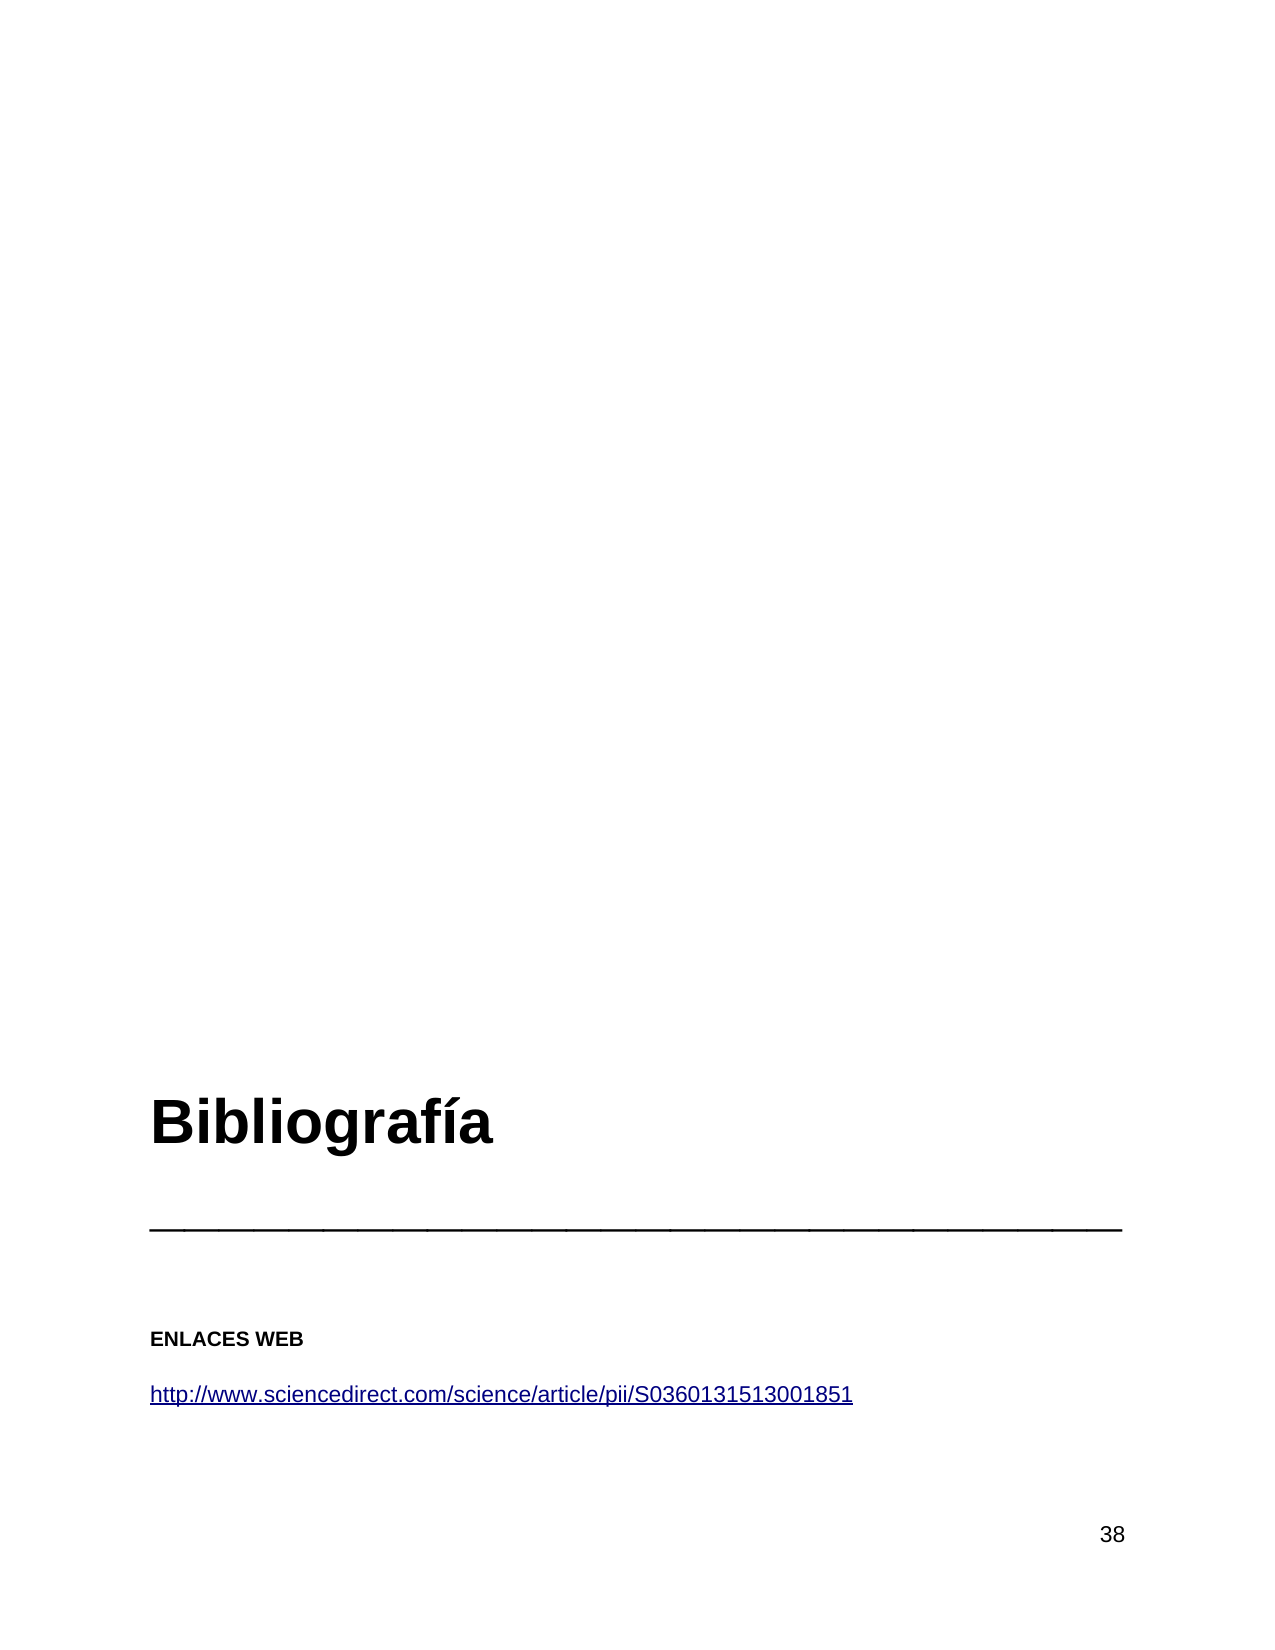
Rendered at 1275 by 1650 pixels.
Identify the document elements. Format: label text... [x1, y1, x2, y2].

text ENLACES WEB [150, 1328, 1125, 1351]
text Bibliografía [150, 1087, 1125, 1157]
text http://www.sciencedirect.com/science/article/pii/S0360131513001851 [150, 1381, 1125, 1407]
text ____________________________ [150, 1167, 1125, 1237]
